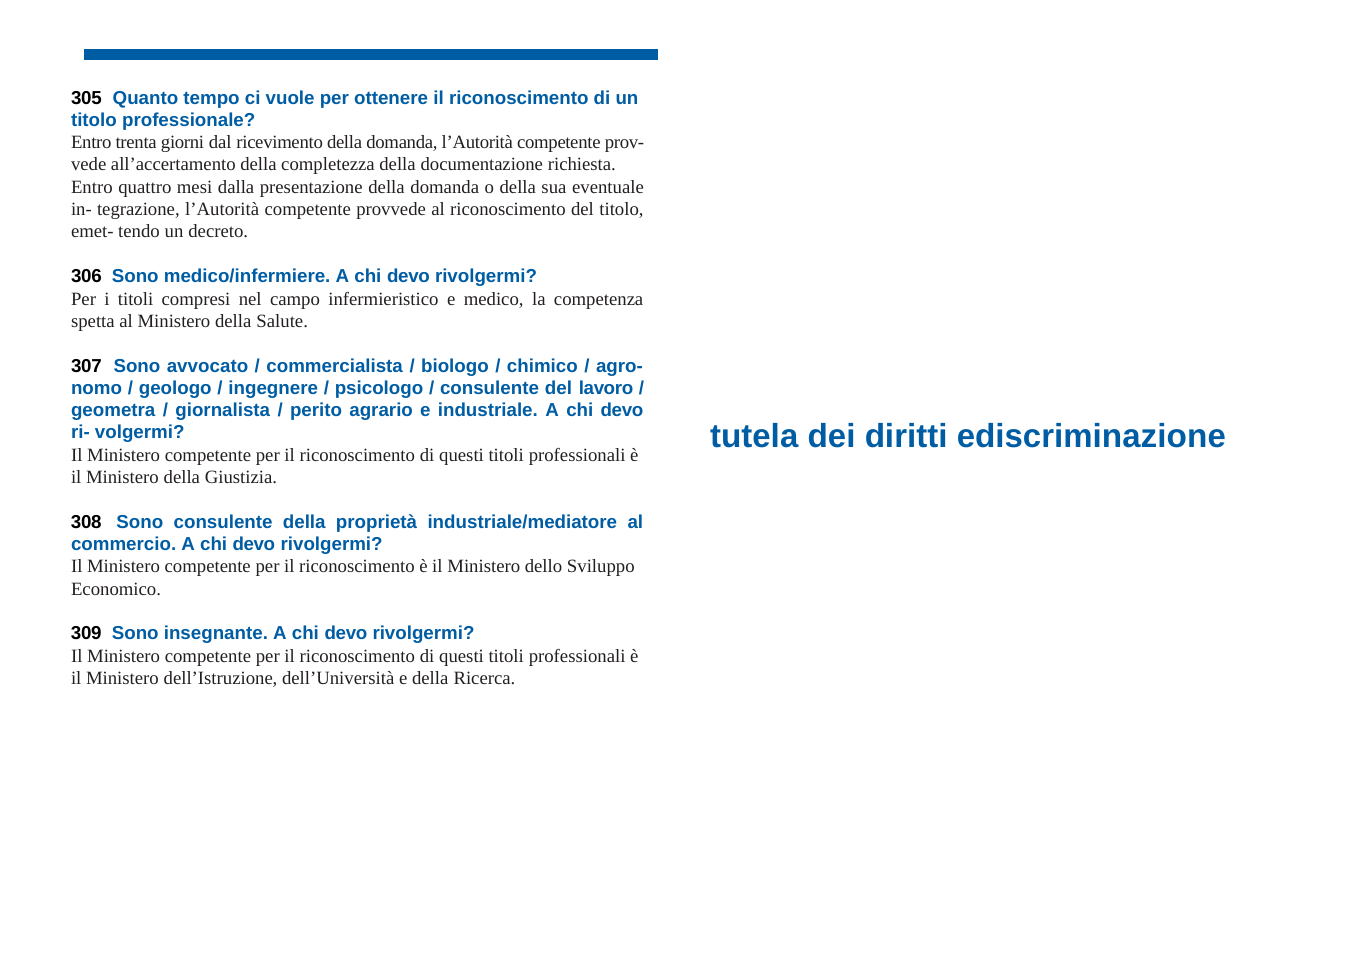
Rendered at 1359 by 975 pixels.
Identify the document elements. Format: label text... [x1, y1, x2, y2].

text Per i titoli compresi nel campo infermieristico e medico, la competenza spetta al Ministero della Salute. [71, 287, 644, 331]
subtitle Sono insegnante. A chi devo rivolgermi? [71, 622, 648, 644]
text Il Ministero competente per il riconoscimento di questi titoli professionali è il Ministero della Giustizia. [71, 444, 645, 487]
text Il Ministero competente per il riconoscimento di questi titoli professionali è il Ministero dell’Istruzione, dell’Università e della Ricerca. [71, 645, 645, 688]
subtitle Sono consulente della proprietà industriale/mediatore al commercio. A chi devo rivolgermi? [71, 511, 644, 554]
text tutela dei diritti ediscriminazione [710, 416, 1339, 454]
subtitle Sono avvocato / commercialista / biologo / chimico / agro- nomo / geologo / ingegnere / psicologo / consulente del lavoro / geometra / giornalista / perito agrario e industriale. A chi devo ri- volgermi? [71, 354, 644, 443]
text Entro quattro mesi dalla presentazione della domanda o della sua eventuale in- tegrazione, l’Autorità competente provvede al riconoscimento del titolo, emet- tendo un decreto. [71, 176, 644, 242]
subtitle Quanto tempo ci vuole per ottenere il riconoscimento di un titolo professionale? [71, 87, 644, 130]
text Il Ministero competente per il riconoscimento è il Ministero dello Sviluppo Economico. [71, 555, 650, 599]
text Entro trenta giorni dal ricevimento della domanda, l’Autorità competente prov- vede all’accertamento della completezza della documentazione richiesta. [71, 131, 644, 175]
subtitle Sono medico/infermiere. A chi devo rivolgermi? [71, 265, 1339, 286]
